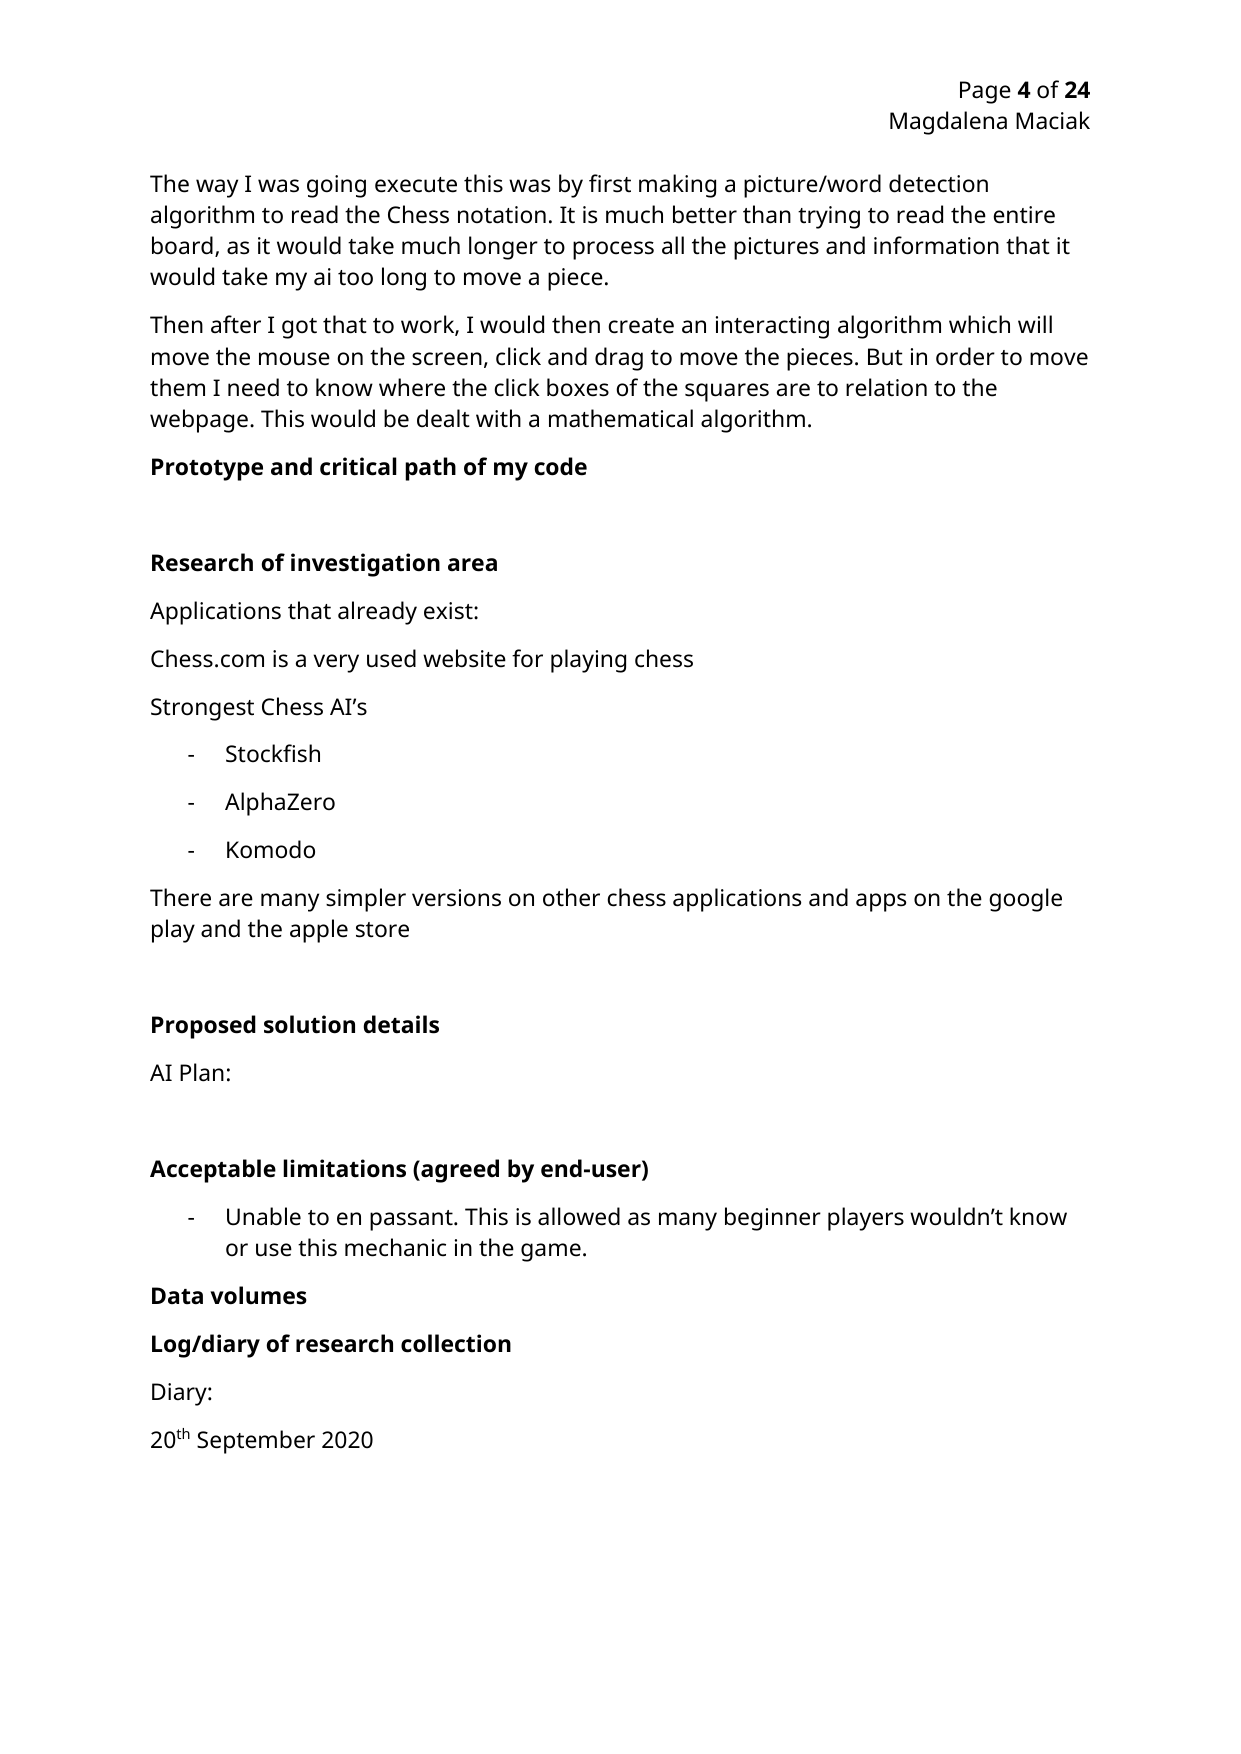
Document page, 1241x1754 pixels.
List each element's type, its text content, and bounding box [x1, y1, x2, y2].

list Unable to en passant. This is allowed as many beginner players wouldn’t know or use this mechanic in the game. [187, 1201, 1090, 1263]
text Chess.com is a very used website for playing chess [150, 642, 1090, 674]
list Stockfish [187, 738, 1090, 769]
text There are many simpler versions on other chess applications and apps on the google play and the apple store [150, 882, 1090, 944]
text AI Plan: [150, 1057, 1090, 1088]
text The way I was going execute this was by first making a picture/word detection algorithm to read the Chess notation. It is much better than trying to read the entire board, as it would take much longer to process all the pictures and information that it would take my ai too long to move a piece. [150, 167, 1090, 292]
text Log/diary of research collection [150, 1328, 1090, 1359]
text Data volumes [150, 1280, 1090, 1311]
text Acceptable limitations (agreed by end-user) [150, 1153, 1090, 1184]
text 20th September 2020 [150, 1424, 1090, 1455]
text Research of investigation area [150, 547, 1090, 578]
text Prototype and critical path of my code [150, 451, 1090, 482]
text Proposed solution details [150, 1009, 1090, 1040]
list AlphaZero [187, 786, 1090, 817]
list Komodo [187, 834, 1090, 865]
text Applications that already exist: [150, 594, 1090, 626]
text Strongest Chess AI’s [150, 690, 1090, 722]
text Then after I got that to work, I would then create an interacting algorithm which will move the mouse on the screen, click and drag to move the pieces. But in order to move them I need to know where the click boxes of the squares are to relation to the webpage. This would be dealt with a mathematical algorithm. [150, 309, 1090, 434]
text Diary: [150, 1376, 1090, 1407]
